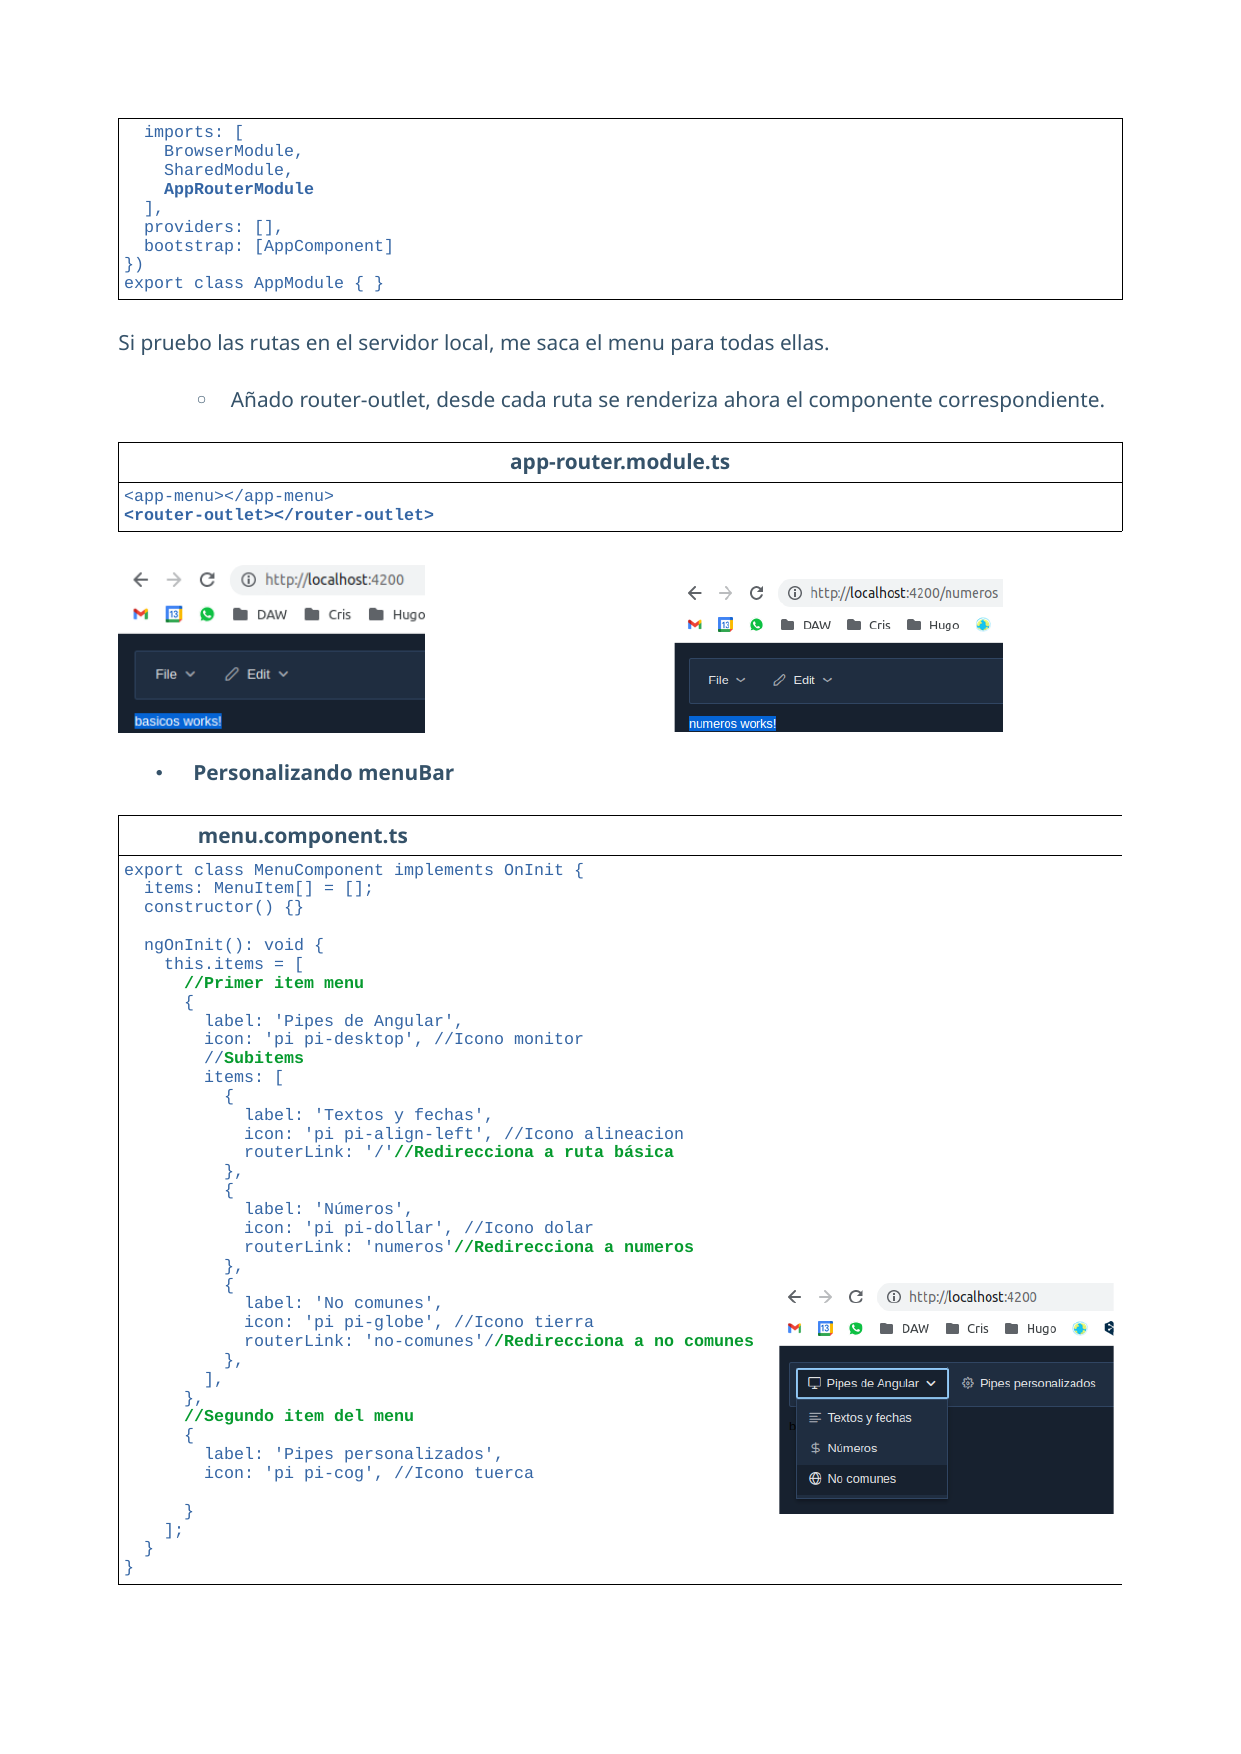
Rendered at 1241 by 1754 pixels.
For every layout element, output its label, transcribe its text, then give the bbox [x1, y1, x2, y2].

table_cell <app-menu></app-menu> <router-outlet></router-outlet> [119, 483, 1122, 531]
picture [674, 577, 1003, 732]
text Si pruebo las rutas en el servidor local, me saca el menu para todas ellas. [118, 328, 1122, 356]
table_cell export class MenuComponent implements OnInit { items: MenuItem[] = []; constructor() {} ngOnInit(): void { this.items = [ //Primer item menu { label: 'Pipes de Angular', icon: 'pi pi-desktop', //Icono monitor //Subitems items: [ { label: 'Textos y fechas', icon: 'pi pi-align-left', //Icono alineacion routerLink: '/'//Redirecciona a ruta básica }, { label: 'Números', icon: 'pi pi-dollar', //Icono dolar routerLink: 'numeros'//Redirecciona a numeros }, { label: 'No comunes', icon: 'pi pi-globe', //Icono tierra routerLink: 'no-comunes'//Redirecciona a no comunes }, ], }, //Segundo item del menu { label: 'Pipes personalizados', icon: 'pi pi-cog', //Icono tuerca } ]; } } [119, 856, 1122, 1583]
table_header app-router.module.ts [119, 443, 1122, 482]
list Añado router-outlet, desde cada ruta se renderiza ahora el componente correspondiente. [193, 385, 1122, 413]
table_header menu.component.ts [119, 816, 1122, 855]
picture [118, 564, 425, 733]
table_cell imports: [ BrowserModule, SharedModule, AppRouterModule ], providers: [], bootstrap: [AppComponent] }) export class AppModule { } [119, 119, 1122, 299]
list Personalizando menuBar [156, 758, 1122, 787]
picture [779, 1281, 1114, 1514]
